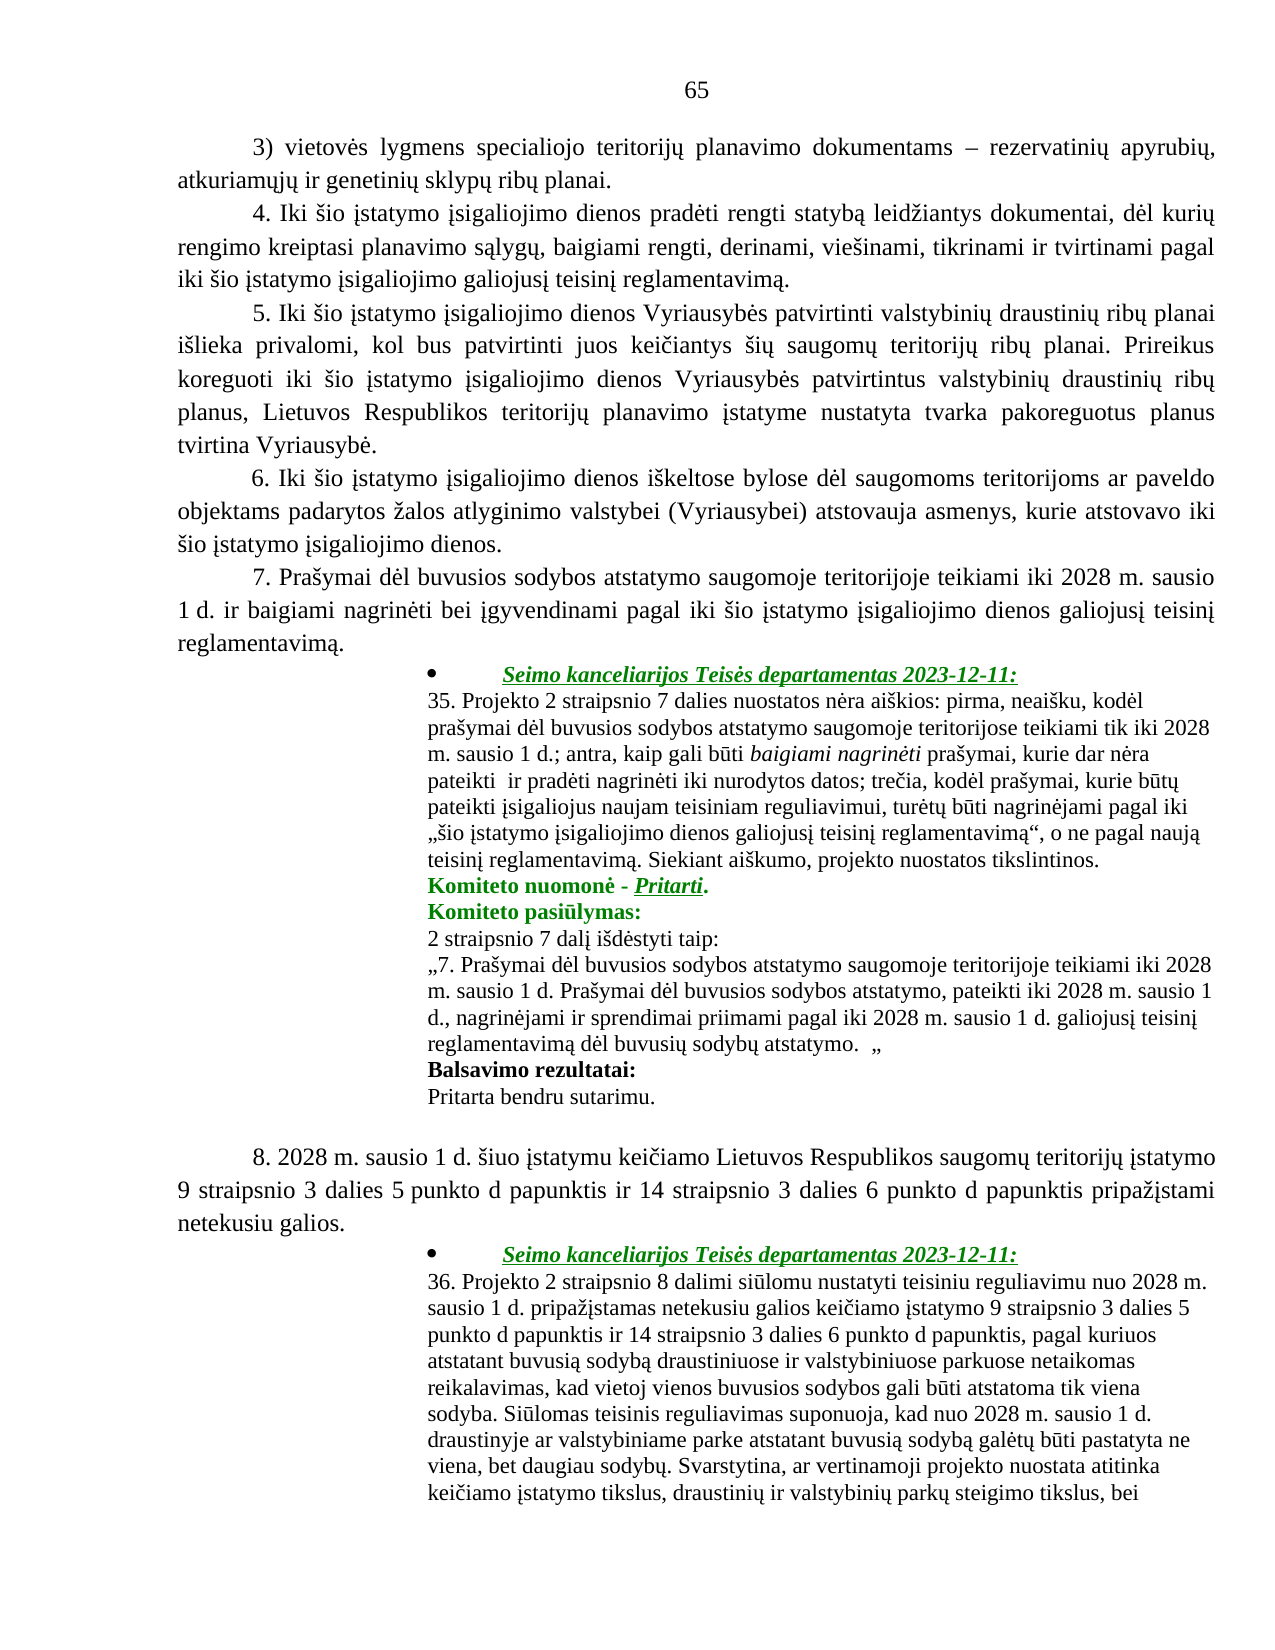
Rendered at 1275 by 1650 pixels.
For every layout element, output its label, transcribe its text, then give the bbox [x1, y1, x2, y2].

text 6. Iki šio įstatymo įsigaliojimo dienos iškeltose bylose dėl saugomoms teritorijoms ar paveldo objektams padarytos žalos atlyginimo valstybei (Vyriausybei) atstovauja asmenys, kurie atstovavo iki šio įstatymo įsigaliojimo dienos. [177, 463, 1216, 557]
text 2 straipsnio 7 dalį išdėstyti taip: [427, 925, 1216, 951]
text Komiteto pasiūlymas: [427, 898, 1216, 925]
text 3) vietovės lygmens specialiojo teritorijų planavimo dokumentams – rezervatinių apyrubių, atkuriamųjų ir genetinių sklypų ribų planai. [177, 132, 1216, 194]
text 36. Projekto 2 straipsnio 8 dalimi siūlomu nustatyti teisiniu reguliavimu nuo 2028 m. sausio 1 d. pripažįstamas netekusiu galios keičiamo įstatymo 9 straipsnio 3 dalies 5 punkto d papunktis ir 14 straipsnio 3 dalies 6 punkto d papunktis, pagal kuriuos atstatant buvusią sodybą draustiniuose ir valstybiniuose parkuose netaikomas reikalavimas, kad vietoj vienos buvusios sodybos gali būti atstatoma tik viena sodyba. Siūlomas teisinis reguliavimas suponuoja, kad nuo 2028 m. sausio 1 d. draustinyje ar valstybiniame parke atstatant buvusią sodybą galėtų būti pastatyta ne viena, bet daugiau sodybų. Svarstytina, ar vertinamoji projekto nuostata atitinka keičiamo įstatymo tikslus, draustinių ir valstybinių parkų steigimo tikslus, bei [427, 1268, 1216, 1505]
text Pritarta bendru sutarimu. [427, 1083, 1216, 1109]
text 8. 2028 m. sausio 1 d. šiuo įstatymu keičiamo Lietuvos Respublikos saugomų teritorijų įstatymo 9 straipsnio 3 dalies 5 punkto d papunktis ir 14 straipsnio 3 dalies 6 punkto d papunktis pripažįstami netekusiu galios. [177, 1142, 1216, 1237]
text Komiteto nuomonė - Pritarti. [427, 872, 1216, 898]
list Seimo kanceliarijos Teisės departamentas 2023-12-11: [427, 1241, 1216, 1268]
text 35. Projekto 2 straipsnio 7 dalies nuostatos nėra aiškios: pirma, neaišku, kodėl prašymai dėl buvusios sodybos atstatymo saugomoje teritorijose teikiami tik iki 2028 m. sausio 1 d.; antra, kaip gali būti baigiami nagrinėti prašymai, kurie dar nėra pateikti ir pradėti nagrinėti iki nurodytos datos; trečia, kodėl prašymai, kurie būtų pateikti įsigaliojus naujam teisiniam reguliavimui, turėtų būti nagrinėjami pagal iki „šio įstatymo įsigaliojimo dienos galiojusį teisinį reglamentavimą“, o ne pagal naują teisinį reglamentavimą. Siekiant aiškumo, projekto nuostatos tikslintinos. [427, 688, 1216, 872]
text 7. Prašymai dėl buvusios sodybos atstatymo saugomoje teritorijoje teikiami iki 2028 m. sausio 1 d. ir baigiami nagrinėti bei įgyvendinami pagal iki šio įstatymo įsigaliojimo dienos galiojusį teisinį reglamentavimą. [177, 562, 1216, 657]
text 5. Iki šio įstatymo įsigaliojimo dienos Vyriausybės patvirtinti valstybinių draustinių ribų planai išlieka privalomi, kol bus patvirtinti juos keičiantys šių saugomų teritorijų ribų planai. Prireikus koreguoti iki šio įstatymo įsigaliojimo dienos Vyriausybės patvirtintus valstybinių draustinių ribų planus, Lietuvos Respublikos teritorijų planavimo įstatyme nustatyta tvarka pakoreguotus planus tvirtina Vyriausybė. [177, 298, 1216, 458]
text Balsavimo rezultatai: [427, 1057, 1216, 1083]
text 4. Iki šio įstatymo įsigaliojimo dienos pradėti rengti statybą leidžiantys dokumentai, dėl kurių rengimo kreiptasi planavimo sąlygų, baigiami rengti, derinami, viešinami, tikrinami ir tvirtinami pagal iki šio įstatymo įsigaliojimo galiojusį teisinį reglamentavimą. [177, 198, 1216, 293]
list Seimo kanceliarijos Teisės departamentas 2023-12-11: [427, 661, 1216, 688]
text „7. Prašymai dėl buvusios sodybos atstatymo saugomoje teritorijoje teikiami iki 2028 m. sausio 1 d. Prašymai dėl buvusios sodybos atstatymo, pateikti iki 2028 m. sausio 1 d., nagrinėjami ir sprendimai priimami pagal iki 2028 m. sausio 1 d. galiojusį teisinį reglamentavimą dėl buvusių sodybų atstatymo. „ [427, 951, 1216, 1057]
